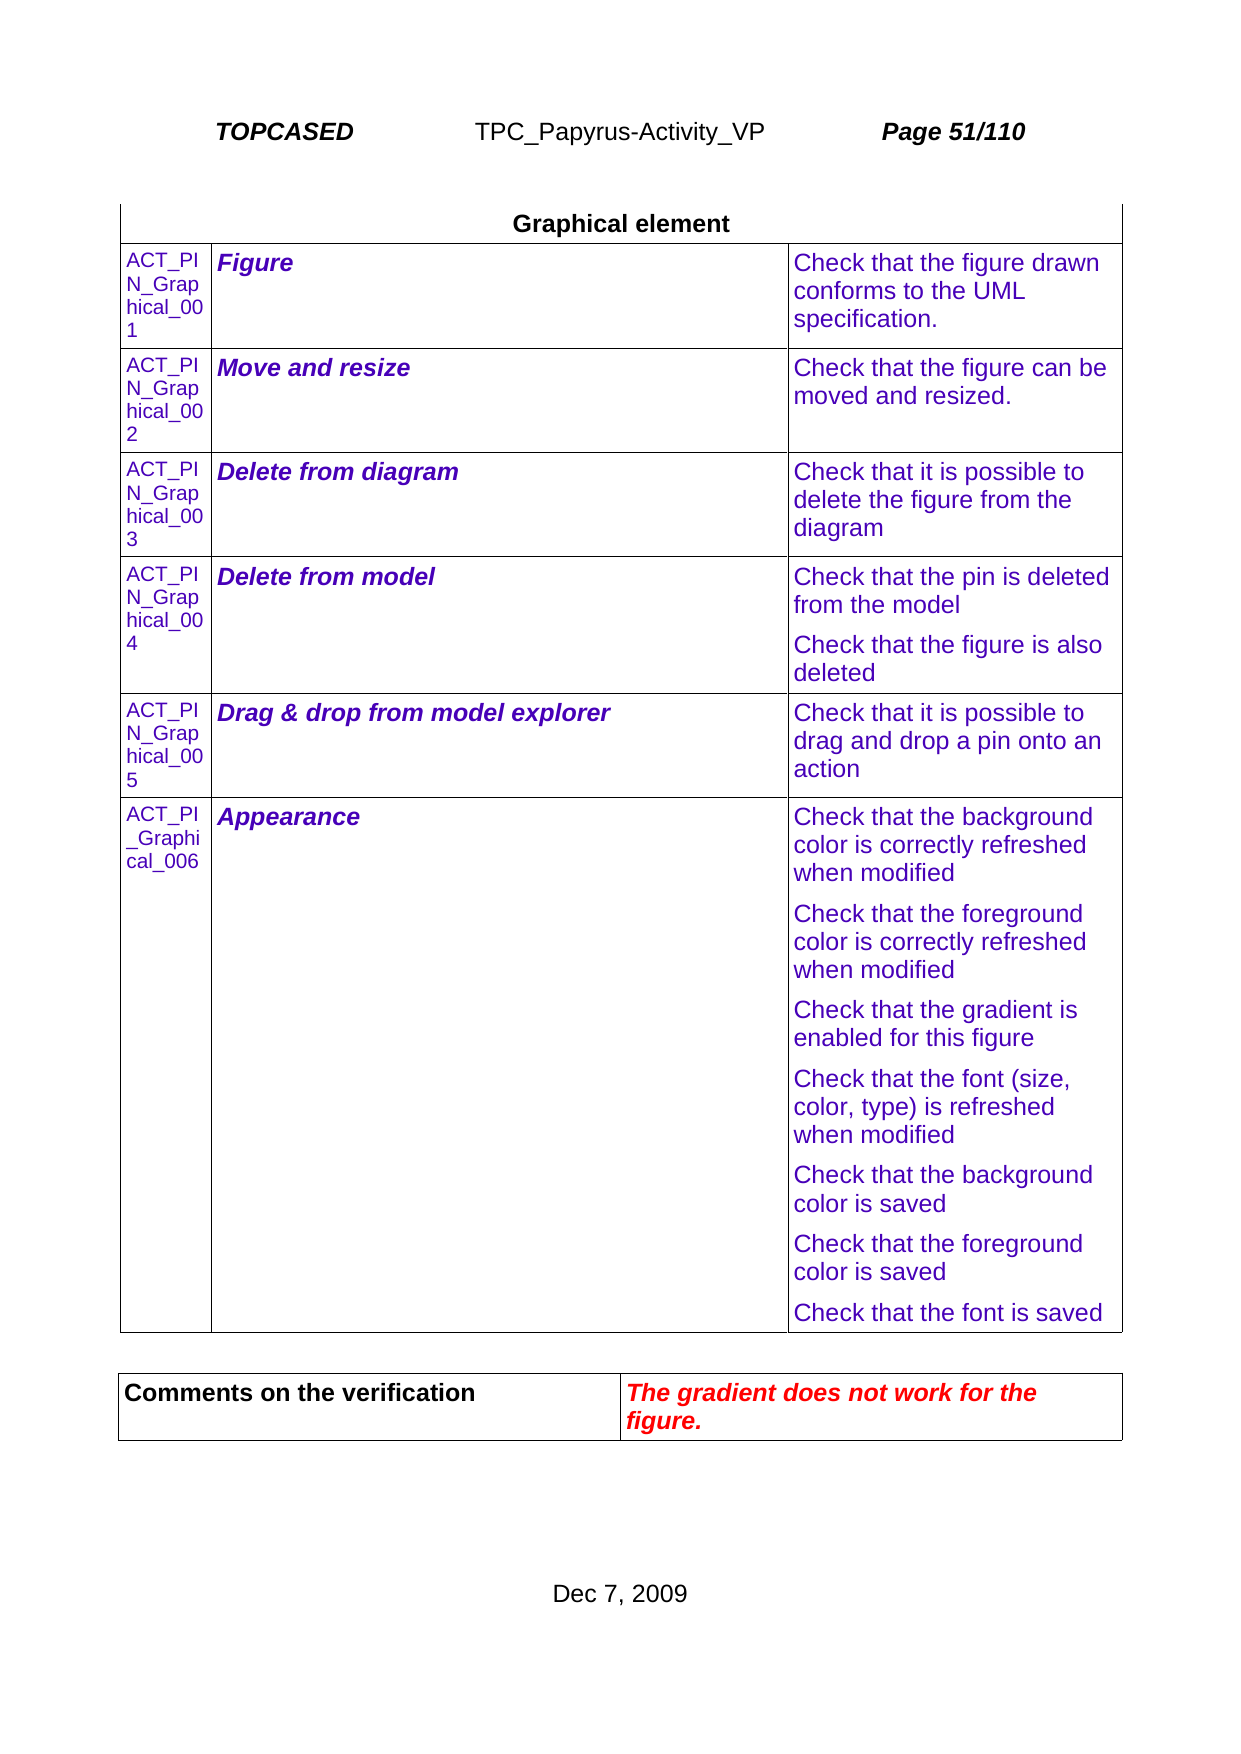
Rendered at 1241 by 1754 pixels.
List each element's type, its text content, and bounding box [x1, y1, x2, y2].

table_cell Check that the background color is correctly refreshed when modified Check that the foreground color is correctly refreshed when modified Check that the gradient is enabled for this figure Check that the font (size, color, type) is refreshed when modified Check that the background color is saved Check that the foreground color is saved Check that the font is saved [789, 798, 1122, 1332]
table_cell ACT_PIN_Graphical_004 [121, 557, 211, 693]
table_cell Check that the figure can be moved and resized. [789, 349, 1122, 452]
table_cell Figure [212, 244, 787, 348]
table_header Comments on the verification [119, 1374, 620, 1440]
table_cell ACT_PIN_Graphical_001 [121, 244, 211, 348]
table_cell Check that the figure drawn conforms to the UML specification. [789, 244, 1122, 348]
table_cell ACT_PIN_Graphical_002 [121, 349, 211, 452]
table_cell Graphical element [121, 204, 1122, 243]
table_cell ACT_PIN_Graphical_003 [121, 453, 211, 556]
table_cell Delete from model [212, 557, 787, 693]
table_header The gradient does not work for the figure. [621, 1374, 1122, 1440]
table_cell Check that it is possible to drag and drop a pin onto an action [789, 694, 1122, 797]
table_cell Appearance [212, 798, 787, 1332]
table_cell ACT_PIN_Graphical_005 [121, 694, 211, 797]
table_cell Delete from diagram [212, 453, 787, 556]
table_cell Drag & drop from model explorer [212, 694, 787, 797]
table_cell Check that the pin is deleted from the model Check that the figure is also deleted [789, 557, 1122, 693]
table_cell ACT_PI_Graphical_006 [121, 798, 211, 1332]
table_cell Move and resize [212, 349, 787, 452]
table_cell Check that it is possible to delete the figure from the diagram [789, 453, 1122, 556]
